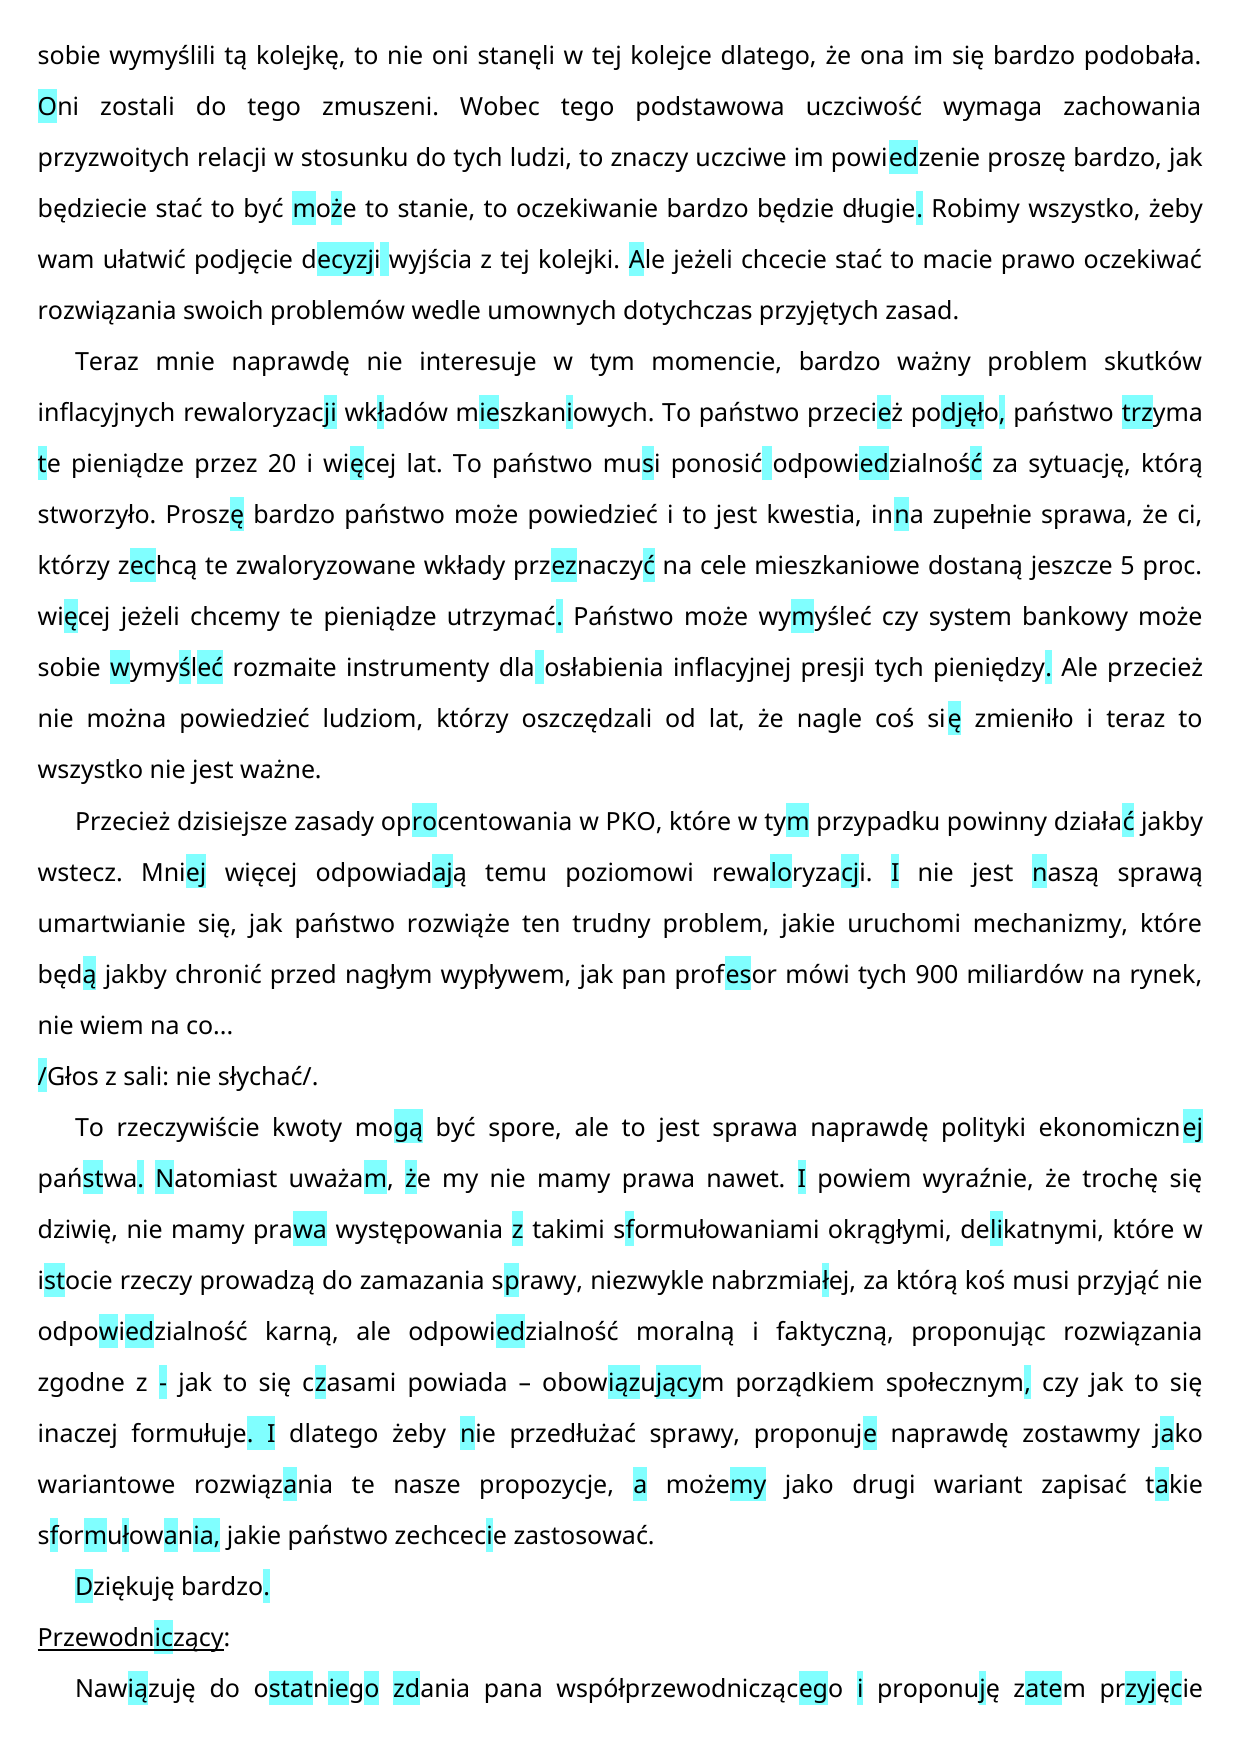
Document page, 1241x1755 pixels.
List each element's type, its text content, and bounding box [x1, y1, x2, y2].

text Dziękuję bardzo. [37, 1569, 1203, 1603]
text Nawiązuję do ostatniego zdania pana współprzewodniczącego i proponuję zatem przyjęcie [37, 1671, 1203, 1705]
text Teraz mnie naprawdę nie interesuje w tym momencie, bardzo ważny problem skutków inflacyjnych rewaloryzacji wkładów mieszkaniowych. To państwo przecież podjęło, państwo trzyma te pieniądze przez 20 i więcej lat. To państwo musi ponosić odpowiedzialność za sytuację, którą stworzyło. Proszę bardzo państwo może powiedzieć i to jest kwestia, inna zupełnie sprawa, że ci, którzy zechcą te zwaloryzowane wkłady przeznaczyć na cele mieszkaniowe dostaną jeszcze 5 proc. więcej jeżeli chcemy te pieniądze utrzymać. Państwo może wymyśleć czy system bankowy może sobie wymyśleć rozmaite instrumenty dla osłabienia inflacyjnej presji tych pieniędzy. Ale przecież nie można powiedzieć ludziom, którzy oszczędzali od lat, że nagle coś się zmieniło i teraz to wszystko nie jest ważne. [37, 344, 1203, 786]
text /Głos z sali: nie słychać/. [37, 1058, 1203, 1092]
text Przewodniczący: [37, 1620, 1203, 1654]
text sobie wymyślili tą kolejkę, to nie oni stanęli w tej kolejce dlatego, że ona im się bardzo podobała. Oni zostali do tego zmuszeni. Wobec tego podstawowa uczciwość wymaga zachowania przyzwoitych relacji w stosunku do tych ludzi, to znaczy uczciwe im powiedzenie proszę bardzo, jak będziecie stać to być może to stanie, to oczekiwanie bardzo będzie długie. Robimy wszystko, żeby wam ułatwić podjęcie decyzji wyjścia z tej kolejki. Ale jeżeli chcecie stać to macie prawo oczekiwać rozwiązania swoich problemów wedle umownych dotychczas przyjętych zasad. [37, 37, 1203, 327]
text To rzeczywiście kwoty mogą być spore, ale to jest sprawa naprawdę polityki ekonomicznej państwa. Natomiast uważam, że my nie mamy prawa nawet. I powiem wyraźnie, że trochę się dziwię, nie mamy prawa występowania z takimi sformułowaniami okrągłymi, delikatnymi, które w istocie rzeczy prowadzą do zamazania sprawy, niezwykle nabrzmiałej, za którą koś musi przyjąć nie odpowiedzialność karną, ale odpowiedzialność moralną i faktyczną, proponując rozwiązania zgodne z - jak to się czasami powiada – obowiązującym porządkiem społecznym, czy jak to się inaczej formułuje. I dlatego żeby nie przedłużać sprawy, proponuje naprawdę zostawmy jako wariantowe rozwiązania te nasze propozycje, a możemy jako drugi wariant zapisać takie sformułowania, jakie państwo zechcecie zastosować. [37, 1109, 1203, 1552]
text Przecież dzisiejsze zasady oprocentowania w PKO, które w tym przypadku powinny działać jakby wstecz. Mniej więcej odpowiadają temu poziomowi rewaloryzacji. I nie jest naszą sprawą umartwianie się, jak państwo rozwiąże ten trudny problem, jakie uruchomi mechanizmy, które będą jakby chronić przed nagłym wypływem, jak pan profesor mówi tych 900 miliardów na rynek, nie wiem na co... [37, 803, 1203, 1041]
